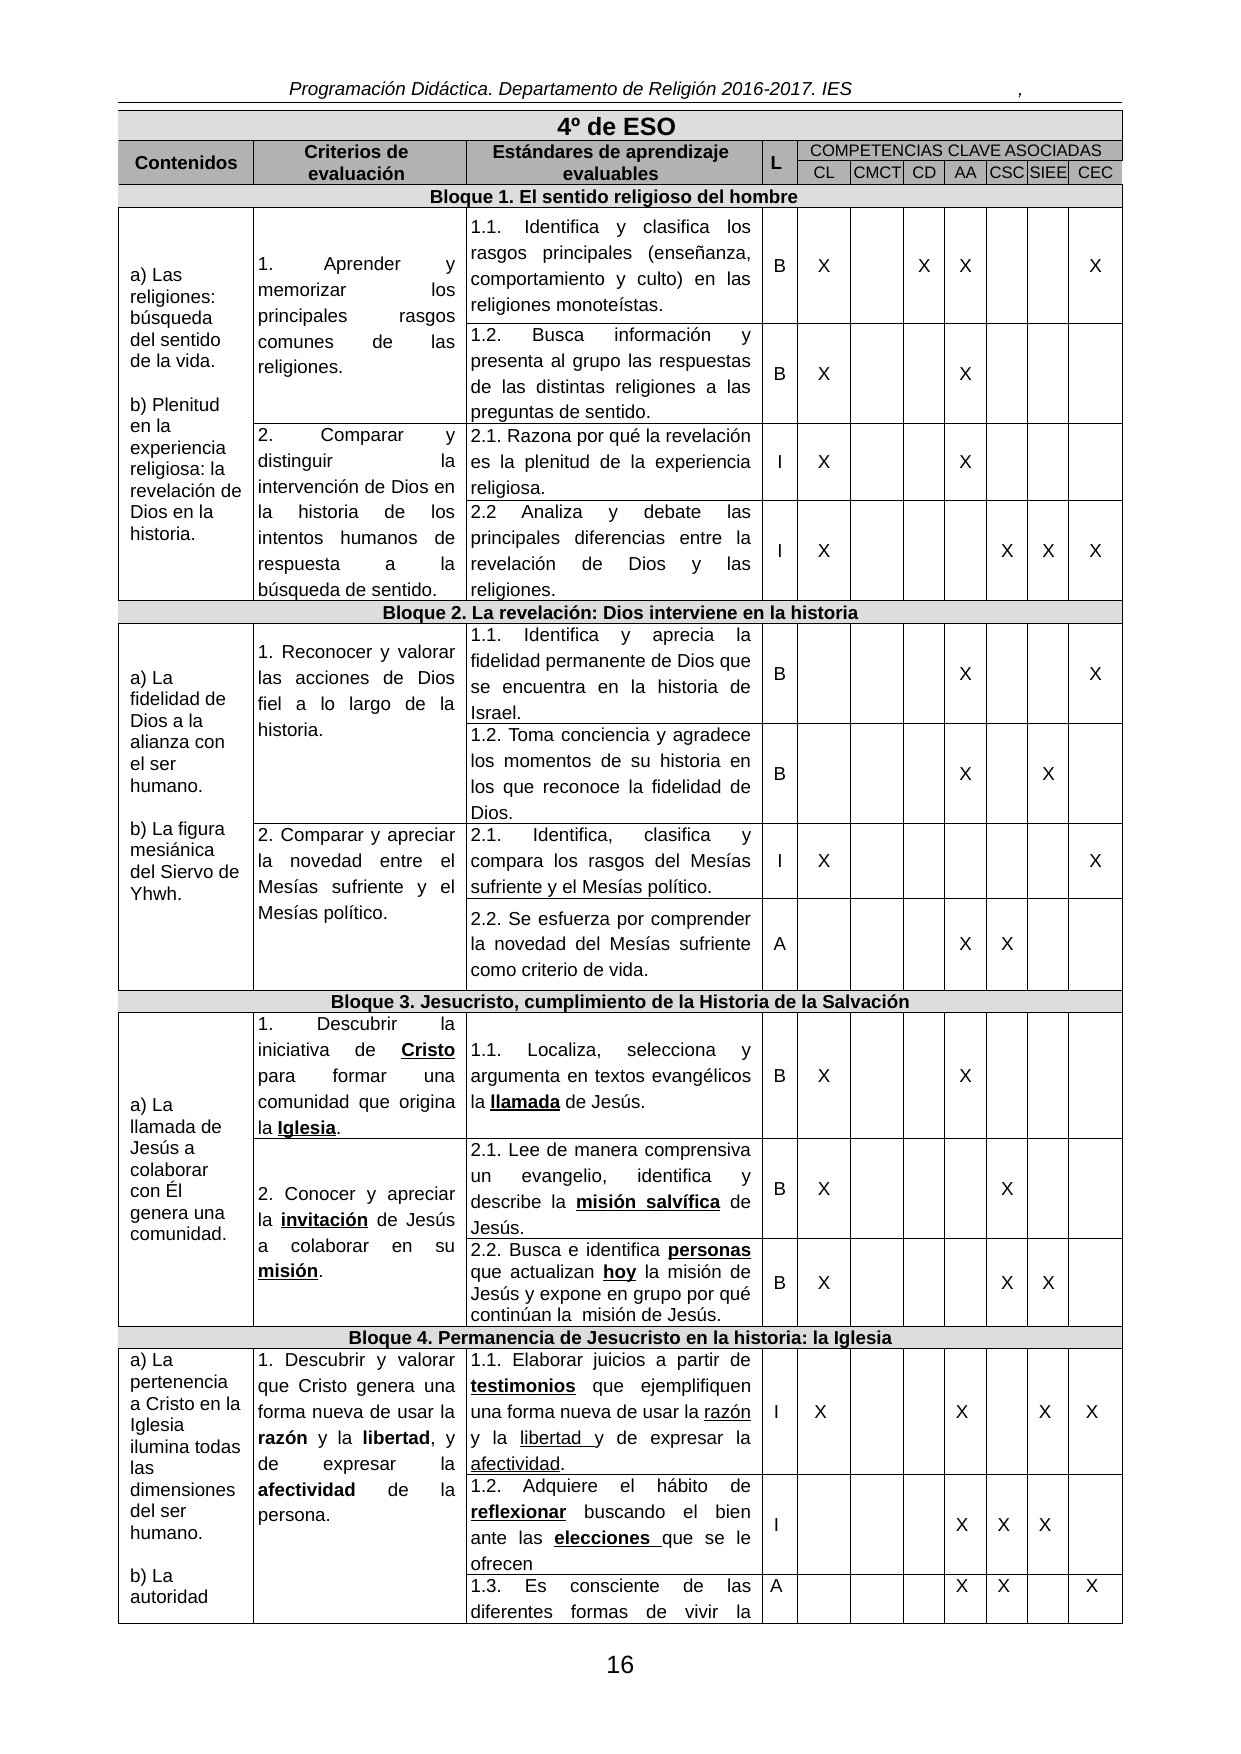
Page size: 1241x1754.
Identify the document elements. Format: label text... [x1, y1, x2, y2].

table_cell [1028, 324, 1068, 423]
table_cell X [945, 324, 986, 423]
table_cell Criterios de evaluación [254, 141, 466, 184]
table_cell [851, 208, 903, 323]
table_cell [987, 208, 1027, 323]
table_cell [798, 624, 850, 723]
table_cell [1028, 824, 1068, 897]
table_cell 2. Comparar y distinguir la intervención de Dios en la historia de los intentos humanos de respuesta a la búsqueda de sentido. [254, 424, 466, 600]
table_cell CD [904, 161, 944, 184]
table_cell I [763, 1475, 797, 1574]
table_cell B [763, 724, 797, 823]
table_cell [1069, 1239, 1122, 1326]
table_cell B [763, 1239, 797, 1326]
table_cell [1069, 724, 1122, 823]
table_cell [1069, 1013, 1122, 1138]
table_cell X [798, 1139, 850, 1238]
table_cell [945, 824, 986, 897]
table_cell [904, 1013, 944, 1138]
table_cell CEC [1069, 161, 1122, 184]
table_cell Contenidos [118, 140, 253, 184]
table_cell [851, 899, 903, 989]
table_cell a) Las religiones: búsqueda del sentido de la vida. b) Plenitud en la experiencia religiosa: la revelación de Dios en la historia. [119, 208, 253, 600]
table_cell X [945, 724, 986, 823]
table_cell [987, 424, 1027, 500]
table_cell 2.1. Identifica, clasifica y compara los rasgos del Mesías sufriente y el Mesías político. [467, 824, 762, 897]
table_cell 2.2. Busca e identifica personas que actualizan hoy la misión de Jesús y expone en grupo por qué continúan la misión de Jesús. [467, 1239, 762, 1326]
table_cell X [987, 1575, 1027, 1623]
table_cell 1.1. Identifica y aprecia la fidelidad permanente de Dios que se encuentra en la historia de Israel. [467, 624, 762, 723]
table_cell [904, 501, 944, 600]
table_cell X [904, 208, 944, 323]
table_cell Estándares de aprendizaje evaluables [467, 141, 762, 184]
table_cell 1. Descubrir la iniciativa de Cristo para formar una comunidad que origina la Iglesia. [254, 1013, 466, 1138]
table_cell [987, 1349, 1027, 1474]
table_cell X [987, 899, 1027, 989]
table_cell X [945, 1349, 986, 1474]
table_cell [904, 1349, 944, 1474]
table_cell 1. Reconocer y valorar las acciones de Dios fiel a lo largo de la historia. [254, 624, 466, 823]
table_cell X [945, 1013, 986, 1138]
table_cell AA [945, 161, 986, 184]
table_cell [945, 1139, 986, 1238]
table_cell 2. Comparar y apreciar la novedad entre el Mesías sufriente y el Mesías político. [254, 824, 466, 989]
table_cell Bloque 1. El sentido religioso del hombre [118, 184, 1122, 207]
table_cell L [763, 141, 797, 184]
table_cell [1028, 624, 1068, 723]
table_cell a) La pertenencia a Cristo en la Iglesia ilumina todas las dimensiones del ser humano. b) La autoridad [119, 1349, 253, 1623]
table_header 4º de ESO [118, 111, 1122, 140]
table_cell I [763, 1349, 797, 1474]
table_cell SIEE [1028, 161, 1068, 184]
table_cell a) La llamada de Jesús a colaborar con Él genera una comunidad. [119, 1013, 253, 1326]
table_cell X [1069, 624, 1122, 723]
table_cell B [763, 624, 797, 723]
table_cell [904, 1139, 944, 1238]
table_cell [851, 424, 903, 500]
table_cell [1069, 899, 1122, 989]
table_cell 1. Aprender y memorizar los principales rasgos comunes de las religiones. [254, 208, 466, 423]
table_cell [798, 899, 850, 989]
table_cell [851, 824, 903, 897]
table_cell X [987, 501, 1027, 600]
table_cell [987, 624, 1027, 723]
table_cell X [1028, 501, 1068, 600]
table_cell X [987, 1239, 1027, 1326]
table_cell X [798, 324, 850, 423]
table_cell 2. Conocer y apreciar la invitación de Jesús a colaborar en su misión. [254, 1139, 466, 1326]
table_cell [904, 324, 944, 423]
table_cell [798, 724, 850, 823]
table_cell X [798, 1013, 850, 1138]
table_cell X [1069, 824, 1122, 897]
table_cell CSC [987, 161, 1027, 184]
table_cell [904, 424, 944, 500]
table_cell [904, 624, 944, 723]
table_cell B [763, 1013, 797, 1138]
table_cell [987, 324, 1027, 423]
table_cell [851, 324, 903, 423]
table_cell [904, 1239, 944, 1326]
table_cell 1.1. Identifica y clasifica los rasgos principales (enseñanza, comportamiento y culto) en las religiones monoteístas. [467, 208, 762, 323]
table_cell X [1028, 1349, 1068, 1474]
table_cell [851, 1575, 903, 1623]
table_cell 2.2. Se esfuerza por comprender la novedad del Mesías sufriente como criterio de vida. [467, 899, 762, 989]
table_cell X [945, 899, 986, 989]
table_cell [904, 824, 944, 897]
table_cell A [763, 899, 797, 989]
table_cell 1.3. Es consciente de las diferentes formas de vivir la [467, 1575, 762, 1623]
table_cell X [798, 1349, 850, 1474]
table_cell I [763, 501, 797, 600]
table_cell [851, 1013, 903, 1138]
table_cell [1028, 1575, 1068, 1623]
table_cell [1069, 1475, 1122, 1574]
table_cell X [945, 1475, 986, 1574]
table_cell X [1069, 208, 1122, 323]
table_cell [851, 1139, 903, 1238]
table_cell 2.1. Lee de manera comprensiva un evangelio, identifica y describe la misión salvífica de Jesús. [467, 1139, 762, 1238]
table_cell [851, 624, 903, 723]
table_cell [851, 1349, 903, 1474]
table_cell [904, 1575, 944, 1623]
table_cell X [945, 424, 986, 500]
table_cell 1.1. Elaborar juicios a partir de testimonios que ejemplifiquen una forma nueva de usar la razón y la libertad y de expresar la afectividad. [467, 1349, 762, 1474]
table_cell [1028, 1139, 1068, 1238]
table_cell [904, 724, 944, 823]
table_cell [1028, 424, 1068, 500]
table_cell 1.2. Busca información y presenta al grupo las respuestas de las distintas religiones a las preguntas de sentido. [467, 324, 762, 423]
table_cell [987, 1013, 1027, 1138]
table_cell B [763, 324, 797, 423]
table_cell X [945, 1575, 986, 1623]
table_cell 1. Descubrir y valorar que Cristo genera una forma nueva de usar la razón y la libertad, y de expresar la afectividad de la persona. [254, 1349, 466, 1623]
table_cell [851, 1475, 903, 1574]
table_cell X [1028, 1475, 1068, 1574]
table_cell CMCT [851, 161, 903, 184]
table_cell Bloque 3. Jesucristo, cumplimiento de la Historia de la Salvación [118, 991, 1122, 1012]
table_cell 1.1. Localiza, selecciona y argumenta en textos evangélicos la llamada de Jesús. [467, 1013, 762, 1138]
table_cell X [798, 1239, 850, 1326]
table_cell CL [798, 161, 850, 184]
table_cell 2.2 Analiza y debate las principales diferencias entre la revelación de Dios y las religiones. [467, 501, 762, 600]
table_cell [851, 501, 903, 600]
table_cell 1.2. Adquiere el hábito de reflexionar buscando el bien ante las elecciones que se le ofrecen [467, 1475, 762, 1574]
table_cell [904, 899, 944, 989]
table_cell [1069, 424, 1122, 500]
table_cell [1028, 1013, 1068, 1138]
table_cell X [987, 1475, 1027, 1574]
table_cell B [763, 208, 797, 323]
table_cell X [945, 208, 986, 323]
table_cell X [1028, 1239, 1068, 1326]
table_cell X [1069, 501, 1122, 600]
table_cell X [1028, 724, 1068, 823]
table_cell [798, 1575, 850, 1623]
table_cell COMPETENCIAS CLAVE ASOCIADAS [798, 141, 1122, 160]
table_cell [1069, 324, 1122, 423]
table_cell [798, 1475, 850, 1574]
table_cell X [1069, 1349, 1122, 1474]
table_cell X [798, 424, 850, 500]
table_cell X [798, 824, 850, 897]
table_cell [987, 724, 1027, 823]
table_cell Bloque 2. La revelación: Dios interviene en la historia [118, 601, 1122, 623]
table_cell X [798, 501, 850, 600]
table_cell [1069, 1139, 1122, 1238]
table_cell X [945, 624, 986, 723]
table_cell [851, 724, 903, 823]
table_cell I [763, 824, 797, 897]
table_cell 1.2. Toma conciencia y agradece los momentos de su historia en los que reconoce la fidelidad de Dios. [467, 724, 762, 823]
table_cell B [763, 1139, 797, 1238]
table_cell 2.1. Razona por qué la revelación es la plenitud de la experiencia religiosa. [467, 424, 762, 500]
table_cell I [763, 424, 797, 500]
table_cell Bloque 4. Permanencia de Jesucristo en la historia: la Iglesia [118, 1327, 1122, 1348]
table_cell a) La fidelidad de Dios a la alianza con el ser humano. b) La figura mesiánica del Siervo de Yhwh. [119, 624, 253, 989]
table_cell [1028, 899, 1068, 989]
table_cell X [798, 208, 850, 323]
table_cell [851, 1239, 903, 1326]
table_cell [945, 1239, 986, 1326]
table_cell [945, 501, 986, 600]
table_cell [904, 1475, 944, 1574]
table_cell [1028, 208, 1068, 323]
table_cell A [763, 1575, 797, 1623]
table_cell X [1069, 1575, 1122, 1623]
table_cell [987, 824, 1027, 897]
table_cell X [987, 1139, 1027, 1238]
